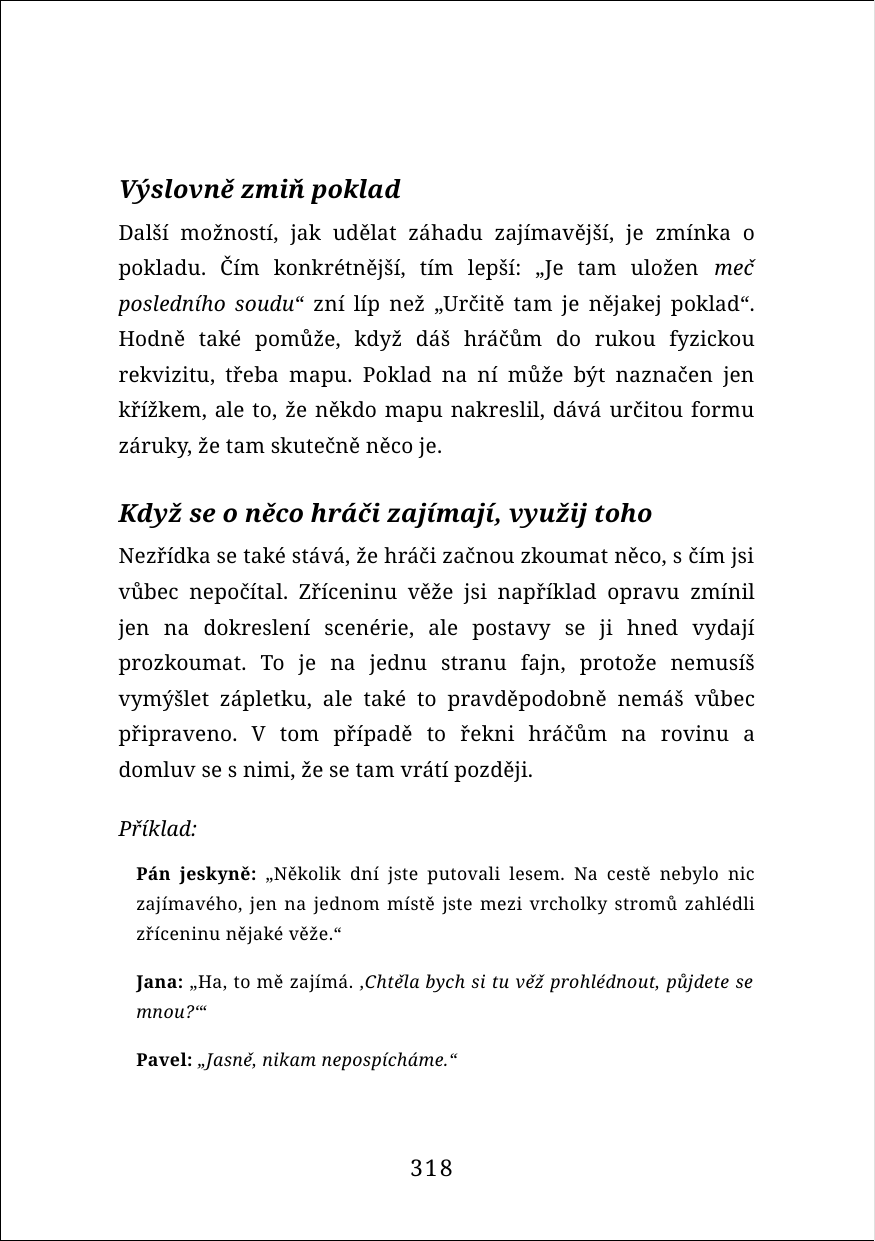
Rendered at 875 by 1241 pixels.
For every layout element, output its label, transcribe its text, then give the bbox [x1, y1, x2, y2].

text Pavel: „Jasně, nikam nepospícháme.“ [136, 1048, 756, 1072]
subtitle Když se o něco hráči zajímají, využij toho [118, 496, 756, 530]
text Nezřídka se také stává, že hráči začnou zkoumat něco, s čím jsi vůbec nepočítal. Zříceninu věže jsi například opravu zmínil jen na dokreslení scenérie, ale postavy se ji hned vydají prozkoumat. To je na jednu stranu fajn, protože nemusíš vymýšlet zápletku, ale také to pravděpodobně nemáš vůbec připraveno. V tom případě to řekni hráčům na rovinu a domluv se s nimi, že se tam vrátí později. [118, 542, 756, 783]
text Jana: „Ha, to mě zajímá. ‚Chtěla bych si tu věž prohlédnout, půjdete se mnou?‘“ [136, 969, 756, 1024]
subtitle Výslovně zmiň poklad [118, 172, 756, 206]
text Příklad: [118, 814, 756, 842]
text Další možností, jak udělat záhadu zajímavější, je zmínka o pokladu. Čím konkrétnější, tím lepší: „Je tam uložen meč posledního soudu“ zní líp než „Určitě tam je nějakej poklad“. Hodně také pomůže, když dáš hráčům do rukou fyzickou rekvizitu, třeba mapu. Poklad na ní může být naznačen jen křížkem, ale to, že někdo mapu nakreslil, dává určitou formu záruky, že tam skutečně něco je. [118, 218, 756, 459]
text Pán jeskyně: „Několik dní jste putovali lesem. Na cestě nebylo nic zajímavého, jen na jednom místě jste mezi vrcholky stromů zahlédli zříceninu nějaké věže.“ [136, 861, 756, 946]
